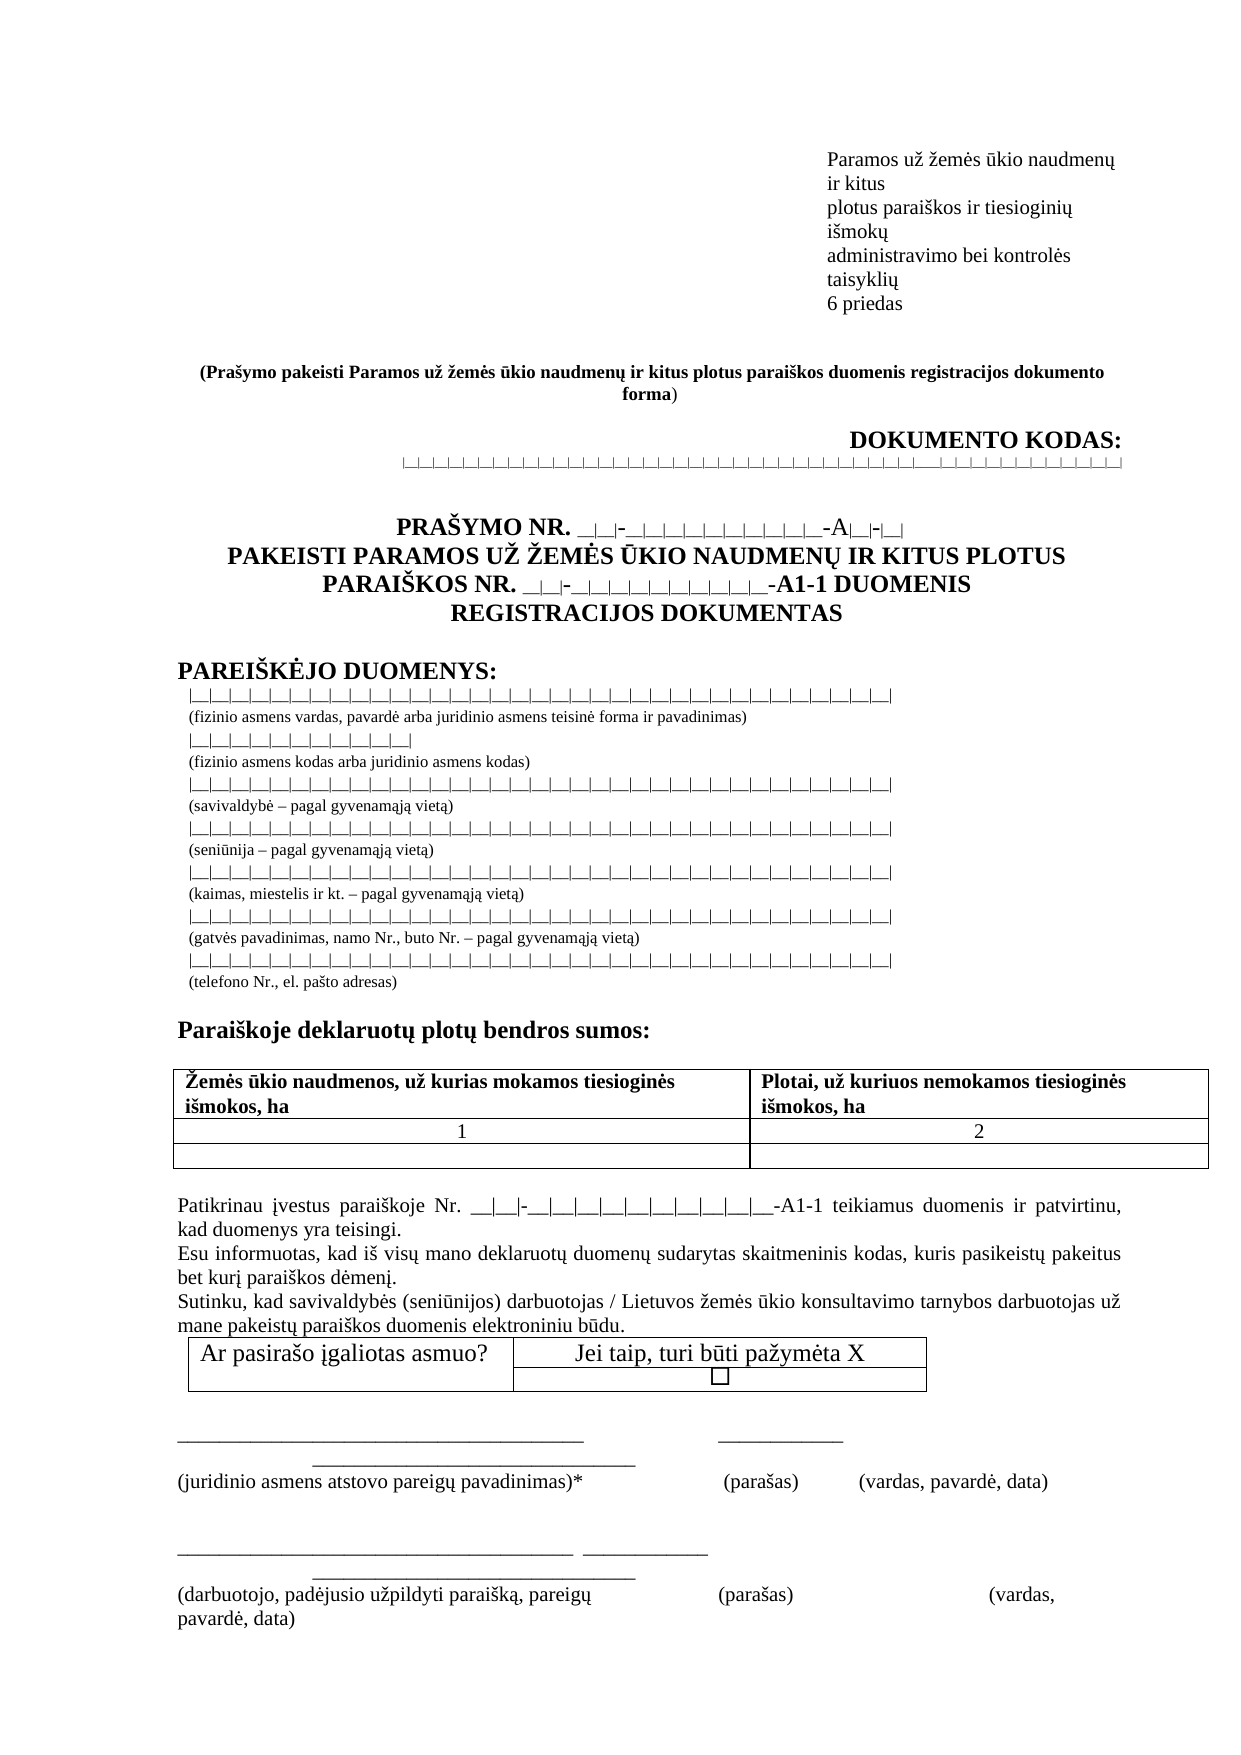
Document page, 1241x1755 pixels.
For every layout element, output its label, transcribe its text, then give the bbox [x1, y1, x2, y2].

text paraiškos Nr. __|__|-__|__|__|__|__|__|__|__|__|__-A1-1 duomenis [177, 569, 1122, 598]
table_header Plotai, už kuriuos nemokamos tiesioginės išmokos, ha [751, 1070, 1208, 1118]
text _______________________________________ ____________ _______________________________ [177, 1421, 1122, 1469]
text Paramos už žemės ūkio naudmenų ir kitus [827, 147, 1122, 195]
text |__|__|__|__|__|__|__|__|__|__|__|__|__|__|__|__|__|__|__|__|__|__|__|__|__|__|__|__|__|__|__|__|__|__|____|__|__|__|__|__|__|__|__|__|__|__|__| [177, 454, 1122, 469]
table_cell |__|__|__|__|__|__|__|__|__|__|__| (fizinio asmens kodas arba juridinio asmens kodas) [177, 730, 1171, 774]
text plotus paraiškos ir tiesioginių išmokų [827, 195, 1122, 243]
table_cell [751, 1144, 1208, 1168]
text 6 priedas [827, 291, 1122, 315]
table_cell |__|__|__|__|__|__|__|__|__|__|__|__|__|__|__|__|__|__|__|__|__|__|__|__|__|__|__|__|__|__|__|__|__|__|__| (savivaldybė – pagal gyvenamąją vietą) [177, 774, 1171, 818]
table_cell |__|__|__|__|__|__|__|__|__|__|__|__|__|__|__|__|__|__|__|__|__|__|__|__|__|__|__|__|__|__|__|__|__|__|__| (telefono Nr., el. pašto adresas) [177, 950, 1171, 1016]
text (juridinio asmens atstovo pareigų pavadinimas)* (parašas) (vardas, pavardė, data) [177, 1469, 1122, 1493]
text Sutinku, kad savivaldybės (seniūnijos) darbuotojas / Lietuvos žemės ūkio konsultavimo tarnybos darbuotojas už mane pakeistų paraiškos duomenis elektroniniu būdu. [177, 1289, 1122, 1337]
table_cell 1 [174, 1119, 749, 1143]
table_header Ar pasirašo įgaliotas asmuo? [189, 1338, 513, 1391]
text Esu informuotas, kad iš visų mano deklaruotų duomenų sudarytas skaitmeninis kodas, kuris pasikeistų pakeitus bet kurį paraiškos dėmenį. [177, 1241, 1122, 1289]
table_cell |__|__|__|__|__|__|__|__|__|__|__|__|__|__|__|__|__|__|__|__|__|__|__|__|__|__|__|__|__|__|__|__|__|__|__| (kaimas, miestelis ir kt. – pagal gyvenamąją vietą) [177, 862, 1171, 906]
text Patikrinau įvestus paraiškoje Nr. __|__|-__|__|__|__|__|__|__|__|__|__-A1-1 teikiamus duomenis ir patvirtinu, kad duomenys yra teisingi. [177, 1193, 1122, 1241]
text Paraiškoje deklaruotų plotų bendros sumos: [177, 1016, 1122, 1044]
table_cell 2 [751, 1119, 1208, 1143]
table_cell |__|__|__|__|__|__|__|__|__|__|__|__|__|__|__|__|__|__|__|__|__|__|__|__|__|__|__|__|__|__|__|__|__|__|__| (gatvės pavadinimas, namo Nr., buto Nr. – pagal gyvenamąją vietą) [177, 906, 1171, 950]
text prašymo Nr. __|__|-__|__|__|__|__|__|__|__|__|__-A|__|-|__| [177, 512, 1122, 541]
table_header Jei taip, turi būti pažymėta X [514, 1338, 926, 1367]
table_header |__|__|__|__|__|__|__|__|__|__|__|__|__|__|__|__|__|__|__|__|__|__|__|__|__|__|__|__|__|__|__|__|__|__|__| (fizinio asmens vardas, pavardė arba juridinio asmens teisinė forma ir pavadinimas) [177, 685, 1171, 730]
text (darbuotojo, padėjusio užpildyti paraišką, pareigų (parašas) (vardas, pavardė, data) [177, 1582, 1122, 1630]
table_cell |__|__|__|__|__|__|__|__|__|__|__|__|__|__|__|__|__|__|__|__|__|__|__|__|__|__|__|__|__|__|__|__|__|__|__| (seniūnija – pagal gyvenamąją vietą) [177, 818, 1171, 862]
text (Prašymo pakeisti Paramos už žemės ūkio naudmenų ir kitus plotus paraiškos duomenis registracijos dokumento forma) [177, 361, 1122, 404]
table_header Žemės ūkio naudmenos, už kurias mokamos tiesioginės išmokos, ha [174, 1070, 749, 1118]
table_cell  [514, 1368, 926, 1391]
text administravimo bei kontrolės taisyklių [827, 243, 1122, 291]
text registracijos dokumentas [177, 598, 1122, 627]
text PAkeisti Paramos už žemės ūkio naudmenų ir kitus plotus [177, 541, 1122, 569]
text ______________________________________ ____________ _______________________________ [177, 1533, 1122, 1582]
table_cell [174, 1144, 749, 1168]
text DOKUMENTO kodas: [177, 426, 1122, 454]
text Pareiškėjo duomenys: [177, 656, 1122, 684]
